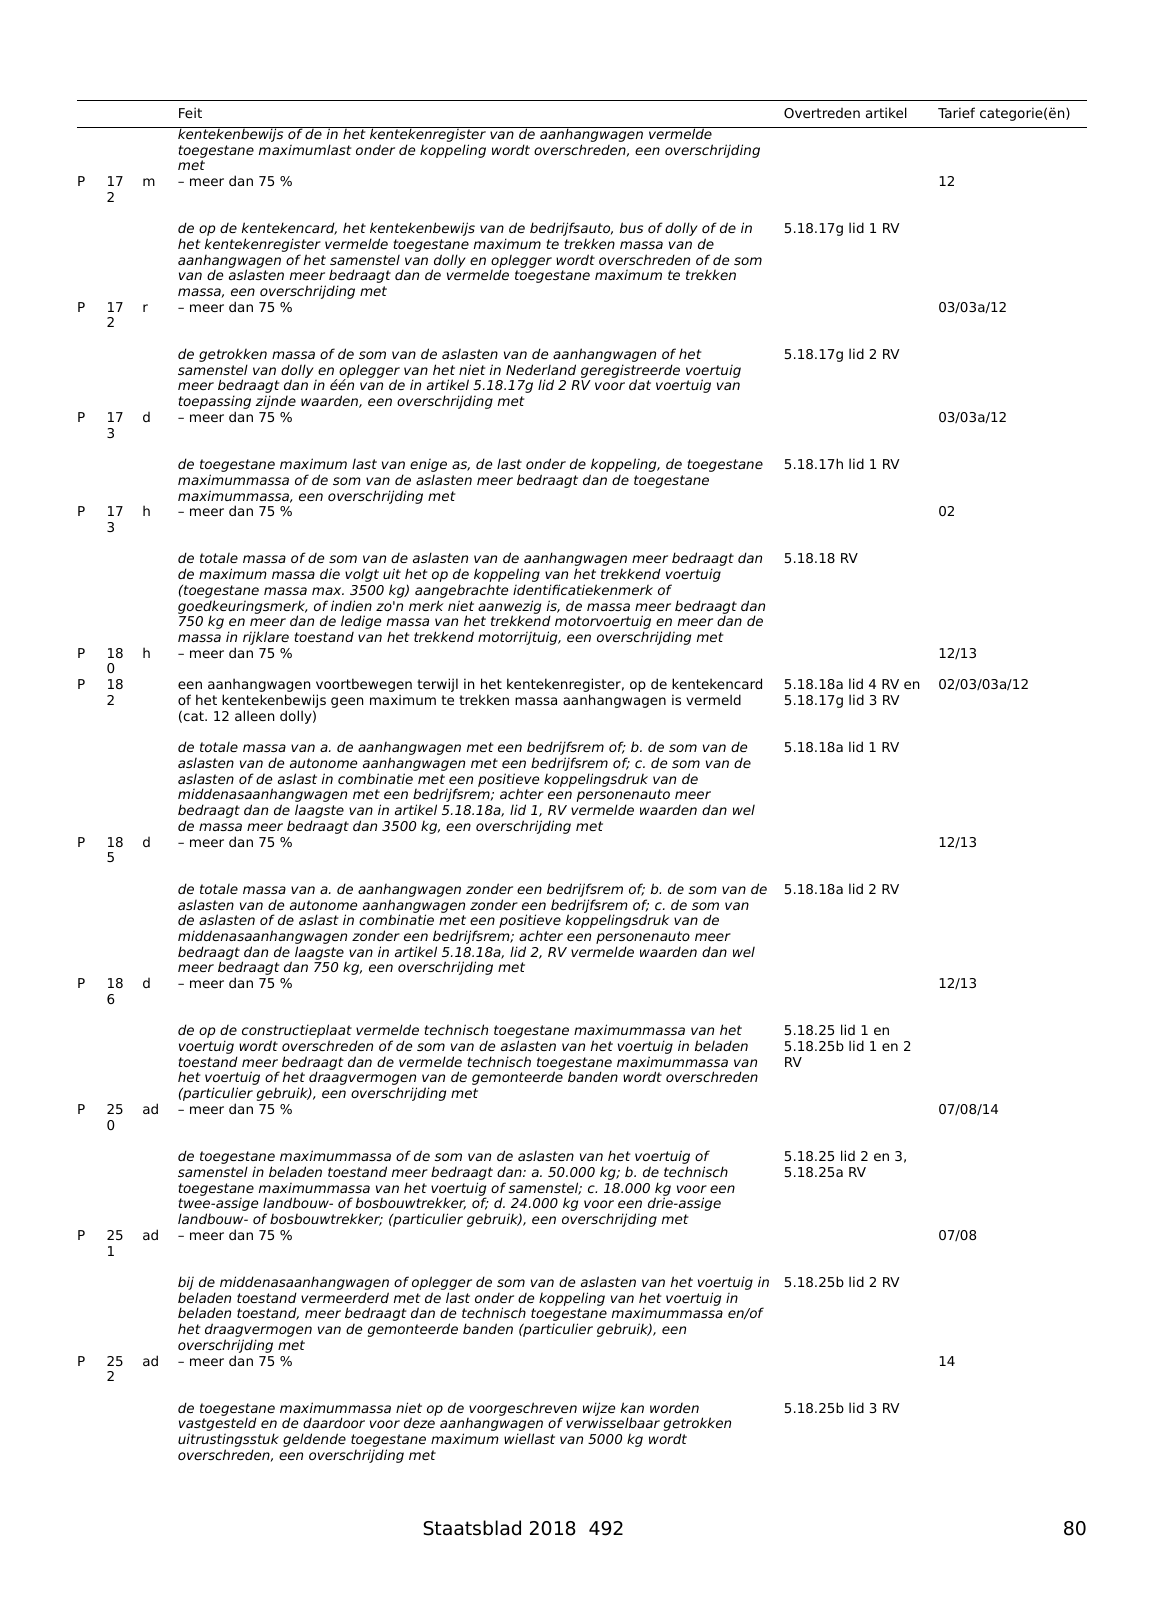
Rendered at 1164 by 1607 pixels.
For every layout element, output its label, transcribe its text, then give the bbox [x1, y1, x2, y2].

table_header Feit [172, 101, 778, 127]
table_header [136, 101, 172, 127]
table_header [101, 101, 136, 127]
table_header Overtreden artikel [778, 101, 932, 127]
table_header Tarief categorie(ën) [932, 101, 1087, 127]
table_header [77, 101, 101, 127]
